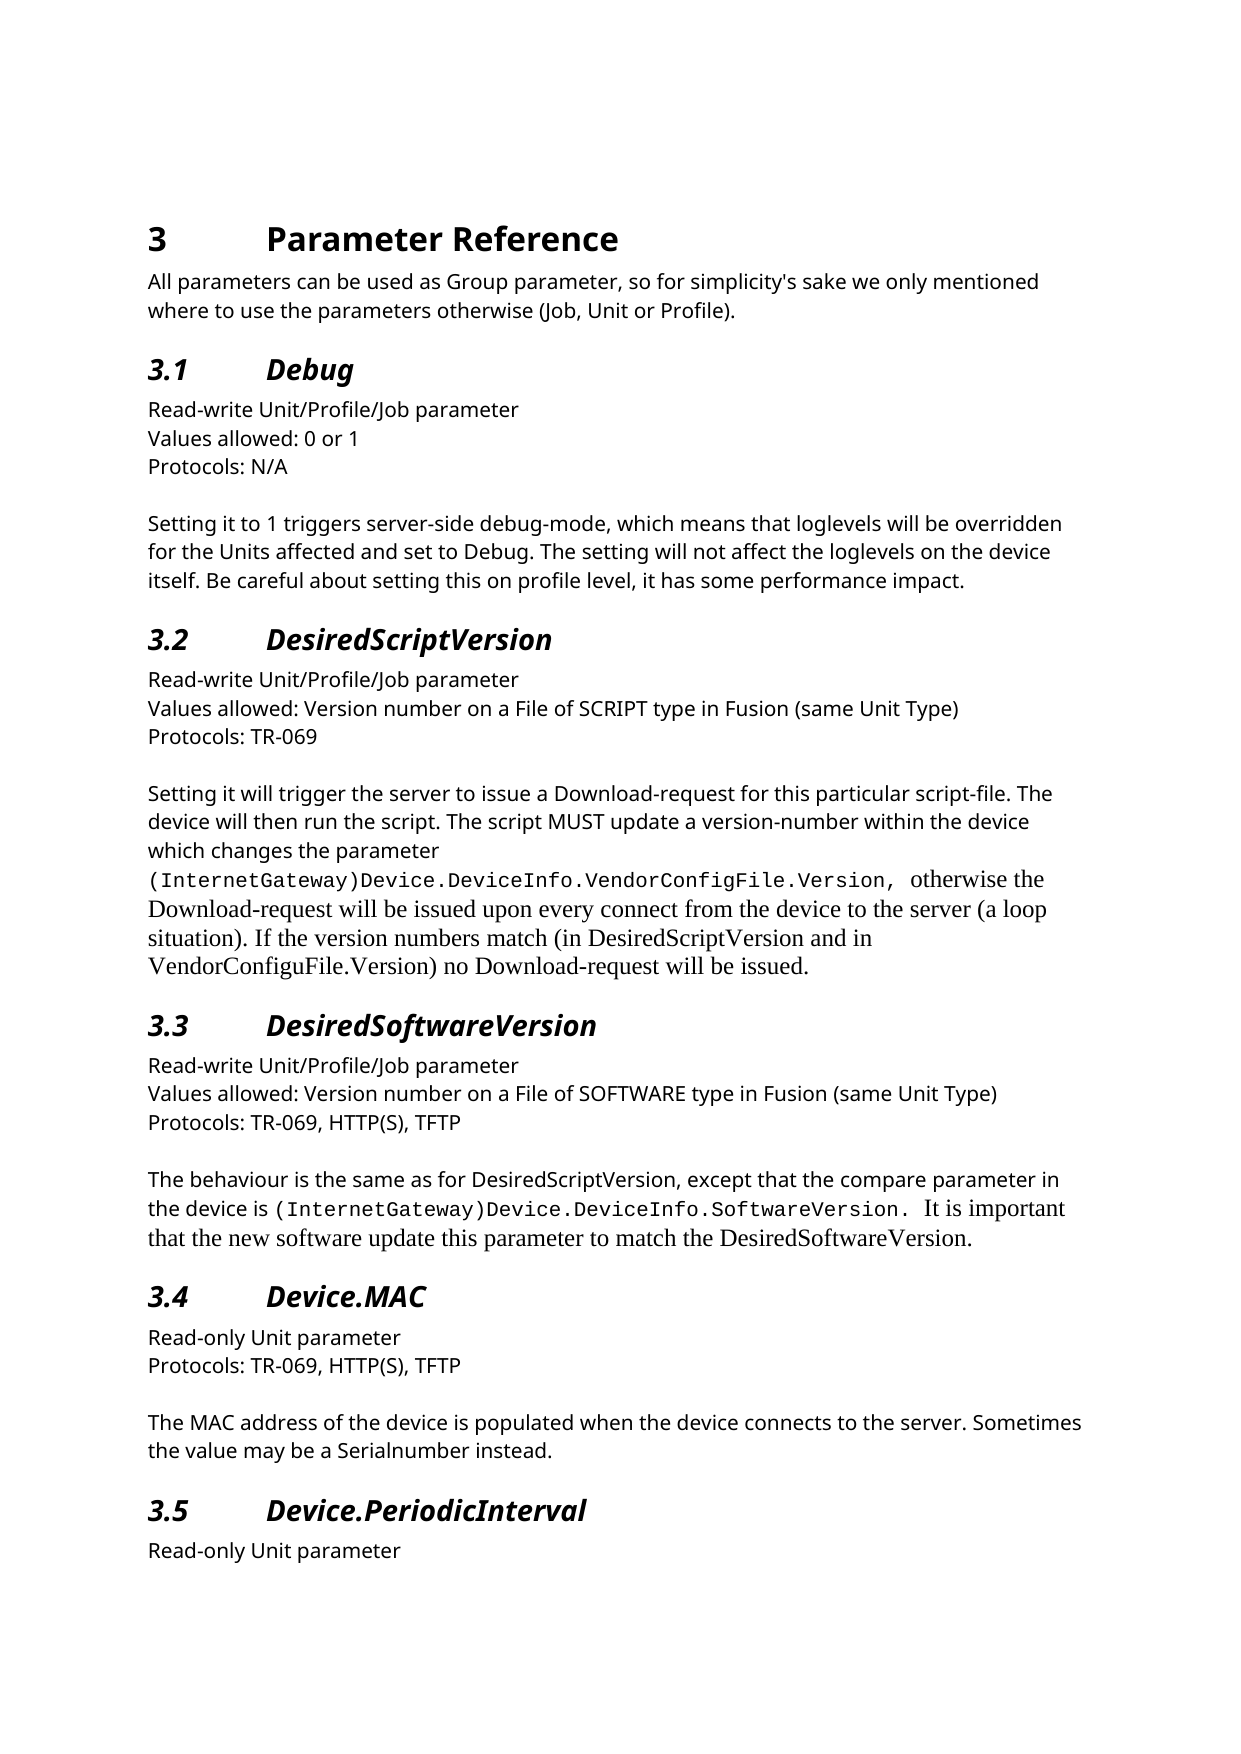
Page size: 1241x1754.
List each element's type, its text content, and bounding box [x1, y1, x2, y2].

text Read-write Unit/Profile/Job parameter [148, 1051, 1092, 1079]
subtitle Device.PeriodicInterval [148, 1490, 1092, 1529]
text The behaviour is the same as for DesiredScriptVersion, except that the compare parameter in the device is (InternetGateway)Device.DeviceInfo.SoftwareVersion. It is important that the new software update this parameter to match the DesiredSoftwareVersion. [148, 1165, 1092, 1252]
text Read-only Unit parameter [148, 1536, 1092, 1564]
text Protocols: TR-069, HTTP(S), TFTP [148, 1351, 1092, 1379]
text Values allowed: Version number on a File of SCRIPT type in Fusion (same Unit Type) [148, 694, 1092, 722]
text Values allowed: 0 or 1 [148, 424, 1092, 452]
subtitle Parameter Reference [148, 216, 1092, 261]
subtitle Debug [148, 349, 1092, 389]
text The MAC address of the device is populated when the device connects to the server. Sometimes the value may be a Serialnumber instead. [148, 1408, 1092, 1465]
text Protocols: N/A [148, 452, 1092, 481]
text Protocols: TR-069 [148, 722, 1092, 751]
text All parameters can be used as Group parameter, so for simplicity's sake we only mentioned where to use the parameters otherwise (Job, Unit or Profile). [148, 267, 1092, 324]
text Read-write Unit/Profile/Job parameter [148, 665, 1092, 694]
text Read-write Unit/Profile/Job parameter [148, 395, 1092, 424]
subtitle DesiredScriptVersion [148, 619, 1092, 659]
text Values allowed: Version number on a File of SOFTWARE type in Fusion (same Unit Type) [148, 1079, 1092, 1108]
text Protocols: TR-069, HTTP(S), TFTP [148, 1108, 1092, 1136]
subtitle DesiredSoftwareVersion [148, 1005, 1092, 1045]
text Setting it to 1 triggers server-side debug-mode, which means that loglevels will be overridden for the Units affected and set to Debug. The setting will not affect the loglevels on the device itself. Be careful about setting this on profile level, it has some performance impact. [148, 509, 1092, 594]
text Read-only Unit parameter [148, 1323, 1092, 1351]
text Setting it will trigger the server to issue a Download-request for this particular script-file. The device will then run the script. The script MUST update a version-number within the device which changes the parameter (InternetGateway)Device.DeviceInfo.VendorConfigFile.Version, otherwise the Download-request will be issued upon every connect from the device to the server (a loop situation). If the version numbers match (in DesiredScriptVersion and in VendorConfiguFile.Version) no Download-request will be issued. [148, 779, 1092, 980]
subtitle Device.MAC [148, 1277, 1092, 1316]
